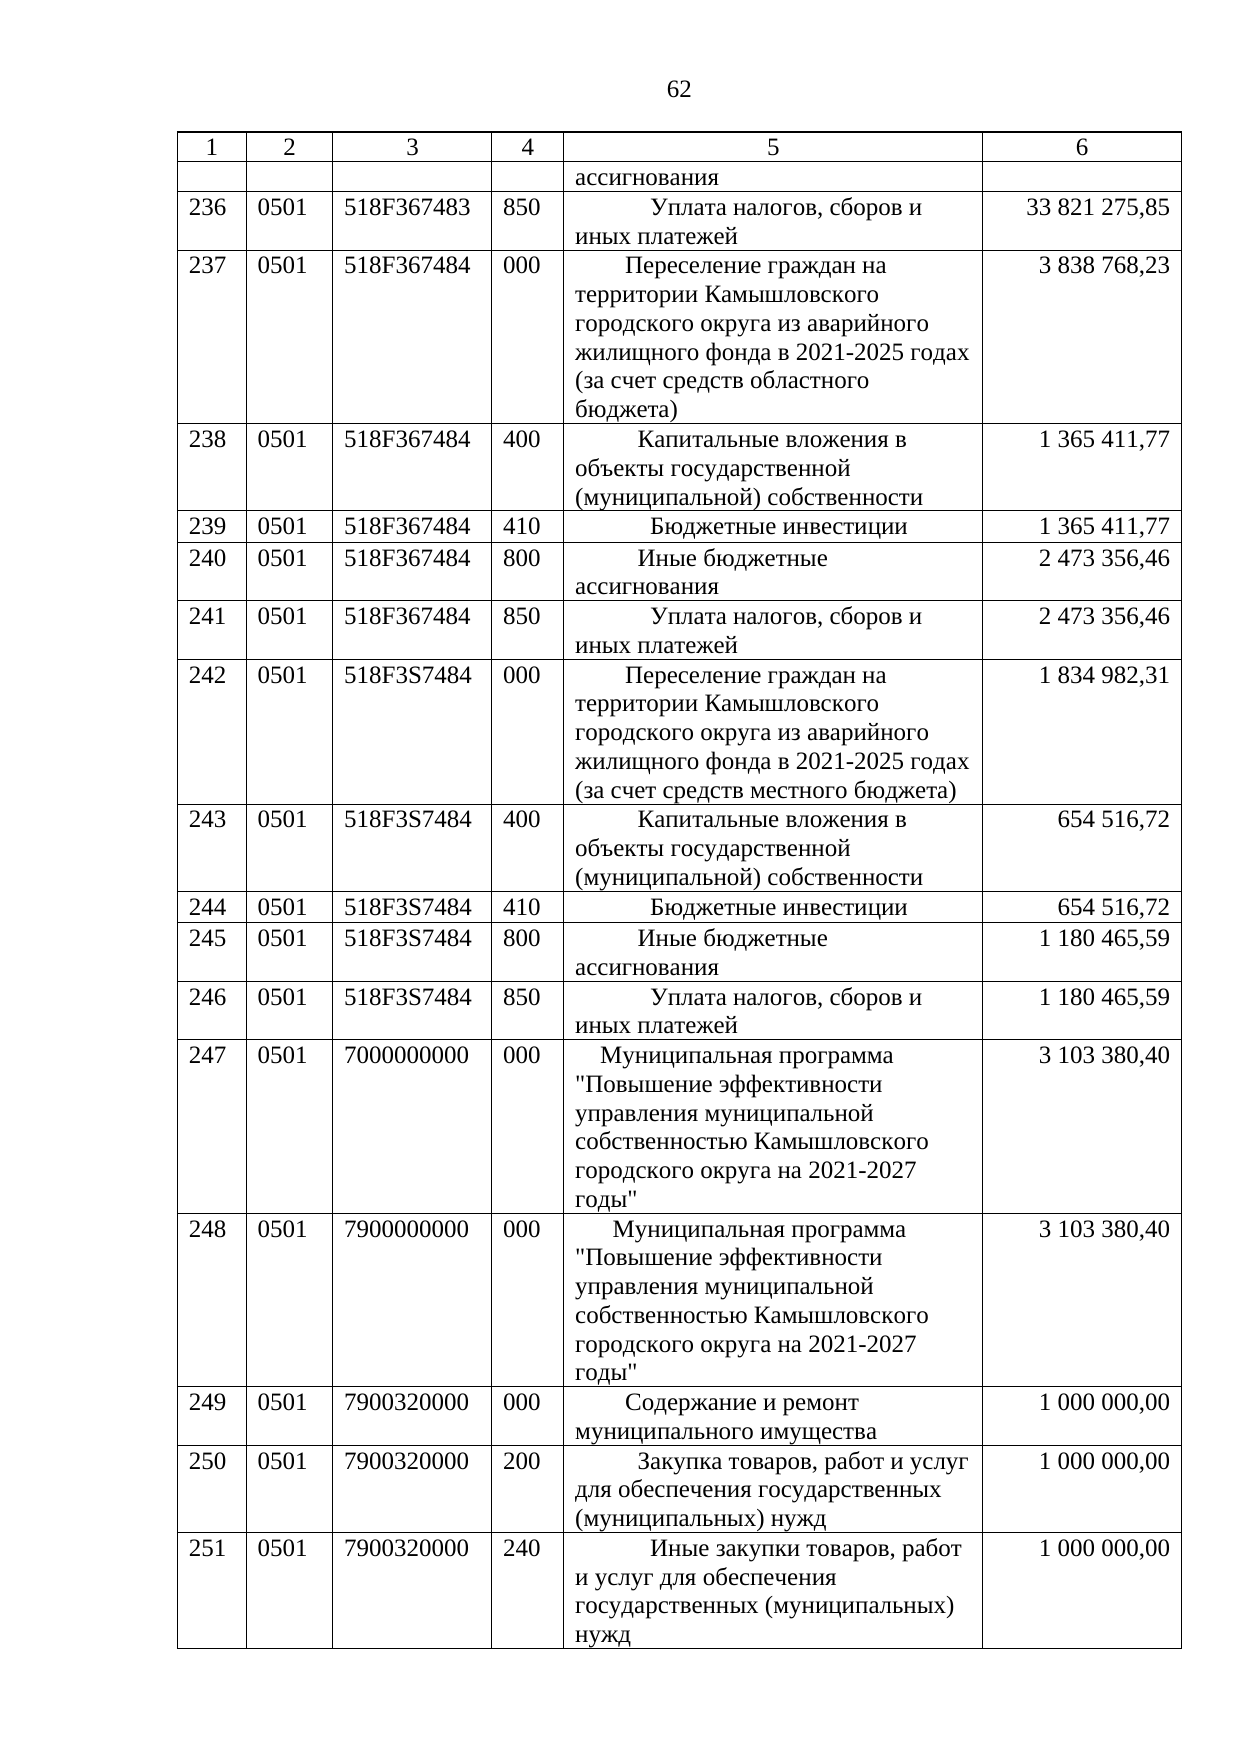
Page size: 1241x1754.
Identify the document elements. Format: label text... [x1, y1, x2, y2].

table_cell Иные бюджетные ассигнования [564, 923, 982, 981]
table_cell [333, 162, 491, 191]
table_cell 000 [492, 251, 563, 423]
table_cell Уплата налогов, сборов и иных платежей [564, 192, 982, 249]
table_cell 33 821 275,85 [983, 192, 1181, 249]
table_cell 518F367484 [333, 251, 491, 423]
table_cell 000 [492, 1214, 563, 1386]
table_cell 249 [178, 1387, 246, 1445]
table_cell 0501 [247, 923, 332, 981]
table_cell 000 [492, 1387, 563, 1445]
table_cell 518F367483 [333, 192, 491, 249]
table_cell 0501 [247, 660, 332, 803]
table_cell 0501 [247, 424, 332, 510]
table_cell 240 [492, 1533, 563, 1648]
table_cell 518F3S7484 [333, 923, 491, 981]
table_cell 000 [492, 660, 563, 803]
table_cell 237 [178, 251, 246, 423]
table_cell 250 [178, 1446, 246, 1532]
table_cell Бюджетные инвестиции [564, 511, 982, 542]
table_cell 518F367484 [333, 601, 491, 659]
table_cell 400 [492, 805, 563, 891]
table_cell 251 [178, 1533, 246, 1648]
table_header 1 [178, 133, 246, 161]
table_cell 246 [178, 982, 246, 1039]
table_cell 800 [492, 923, 563, 981]
table_header 3 [333, 133, 491, 161]
table_cell 0501 [247, 511, 332, 542]
table_cell 0501 [247, 892, 332, 922]
table_cell 0501 [247, 1214, 332, 1386]
table_cell 0501 [247, 251, 332, 423]
table_cell 245 [178, 923, 246, 981]
table_cell 243 [178, 805, 246, 891]
table_cell 0501 [247, 1446, 332, 1532]
table_cell 1 000 000,00 [983, 1446, 1181, 1532]
table_header 2 [247, 133, 332, 161]
table_cell 518F367484 [333, 511, 491, 542]
table_cell 0501 [247, 192, 332, 249]
table_cell 410 [492, 511, 563, 542]
table_cell 0501 [247, 982, 332, 1039]
table_cell 518F3S7484 [333, 892, 491, 922]
table_cell Иные бюджетные ассигнования [564, 543, 982, 600]
table_cell 1 180 465,59 [983, 982, 1181, 1039]
table_cell Содержание и ремонт муниципального имущества [564, 1387, 982, 1445]
table_cell 240 [178, 543, 246, 600]
table_cell 242 [178, 660, 246, 803]
table_cell 0501 [247, 1387, 332, 1445]
table_cell 518F367484 [333, 424, 491, 510]
table_cell 000 [492, 1040, 563, 1213]
table_cell 1 000 000,00 [983, 1533, 1181, 1648]
table_cell 518F3S7484 [333, 982, 491, 1039]
table_cell 7000000000 [333, 1040, 491, 1213]
table_cell 0501 [247, 1533, 332, 1648]
table_cell Бюджетные инвестиции [564, 892, 982, 922]
table_cell 247 [178, 1040, 246, 1213]
table_cell Закупка товаров, работ и услуг для обеспечения государственных (муниципальных) нужд [564, 1446, 982, 1532]
table_cell 248 [178, 1214, 246, 1386]
table_cell Переселение граждан на территории Камышловского городского округа из аварийного жилищного фонда в 2021-2025 годах (за счет средств местного бюджета) [564, 660, 982, 803]
table_cell 0501 [247, 1040, 332, 1213]
table_cell 0501 [247, 543, 332, 600]
table_cell 654 516,72 [983, 805, 1181, 891]
table_cell 3 103 380,40 [983, 1040, 1181, 1213]
table_header 4 [492, 133, 563, 161]
table_cell Переселение граждан на территории Камышловского городского округа из аварийного жилищного фонда в 2021-2025 годах (за счет средств областного бюджета) [564, 251, 982, 423]
table_cell 1 000 000,00 [983, 1387, 1181, 1445]
table_cell Капитальные вложения в объекты государственной (муниципальной) собственности [564, 424, 982, 510]
table_cell 518F3S7484 [333, 660, 491, 803]
table_cell Капитальные вложения в объекты государственной (муниципальной) собственности [564, 805, 982, 891]
table_cell 410 [492, 892, 563, 922]
table_cell 241 [178, 601, 246, 659]
table_header 5 [564, 133, 982, 161]
table_cell 2 473 356,46 [983, 543, 1181, 600]
table_cell 239 [178, 511, 246, 542]
table_cell 3 103 380,40 [983, 1214, 1181, 1386]
table_cell [247, 162, 332, 191]
table_header 6 [983, 133, 1181, 161]
table_cell 1 834 982,31 [983, 660, 1181, 803]
table_cell 200 [492, 1446, 563, 1532]
table_cell 1 365 411,77 [983, 511, 1181, 542]
table_cell Иные закупки товаров, работ и услуг для обеспечения государственных (муниципальных) нужд [564, 1533, 982, 1648]
table_cell [178, 162, 246, 191]
table_cell 244 [178, 892, 246, 922]
table_cell 2 473 356,46 [983, 601, 1181, 659]
table_cell ассигнования [564, 162, 982, 191]
table_cell 7900320000 [333, 1446, 491, 1532]
table_cell 850 [492, 192, 563, 249]
table_cell 7900000000 [333, 1214, 491, 1386]
table_cell 1 365 411,77 [983, 424, 1181, 510]
table_cell 654 516,72 [983, 892, 1181, 922]
table_cell 850 [492, 601, 563, 659]
table_cell 3 838 768,23 [983, 251, 1181, 423]
table_cell Муниципальная программа "Повышение эффективности управления муниципальной собственностью Камышловского городского округа на 2021-2027 годы" [564, 1040, 982, 1213]
table_cell 850 [492, 982, 563, 1039]
table_cell Уплата налогов, сборов и иных платежей [564, 601, 982, 659]
table_cell 7900320000 [333, 1533, 491, 1648]
table_cell 518F367484 [333, 543, 491, 600]
table_cell 0501 [247, 805, 332, 891]
table_cell [983, 162, 1181, 191]
table_cell Муниципальная программа "Повышение эффективности управления муниципальной собственностью Камышловского городского округа на 2021-2027 годы" [564, 1214, 982, 1386]
table_cell 238 [178, 424, 246, 510]
table_cell 400 [492, 424, 563, 510]
table_cell 1 180 465,59 [983, 923, 1181, 981]
table_cell 800 [492, 543, 563, 600]
table_cell 236 [178, 192, 246, 249]
table_cell [492, 162, 563, 191]
table_cell 518F3S7484 [333, 805, 491, 891]
table_cell Уплата налогов, сборов и иных платежей [564, 982, 982, 1039]
table_cell 7900320000 [333, 1387, 491, 1445]
table_cell 0501 [247, 601, 332, 659]
